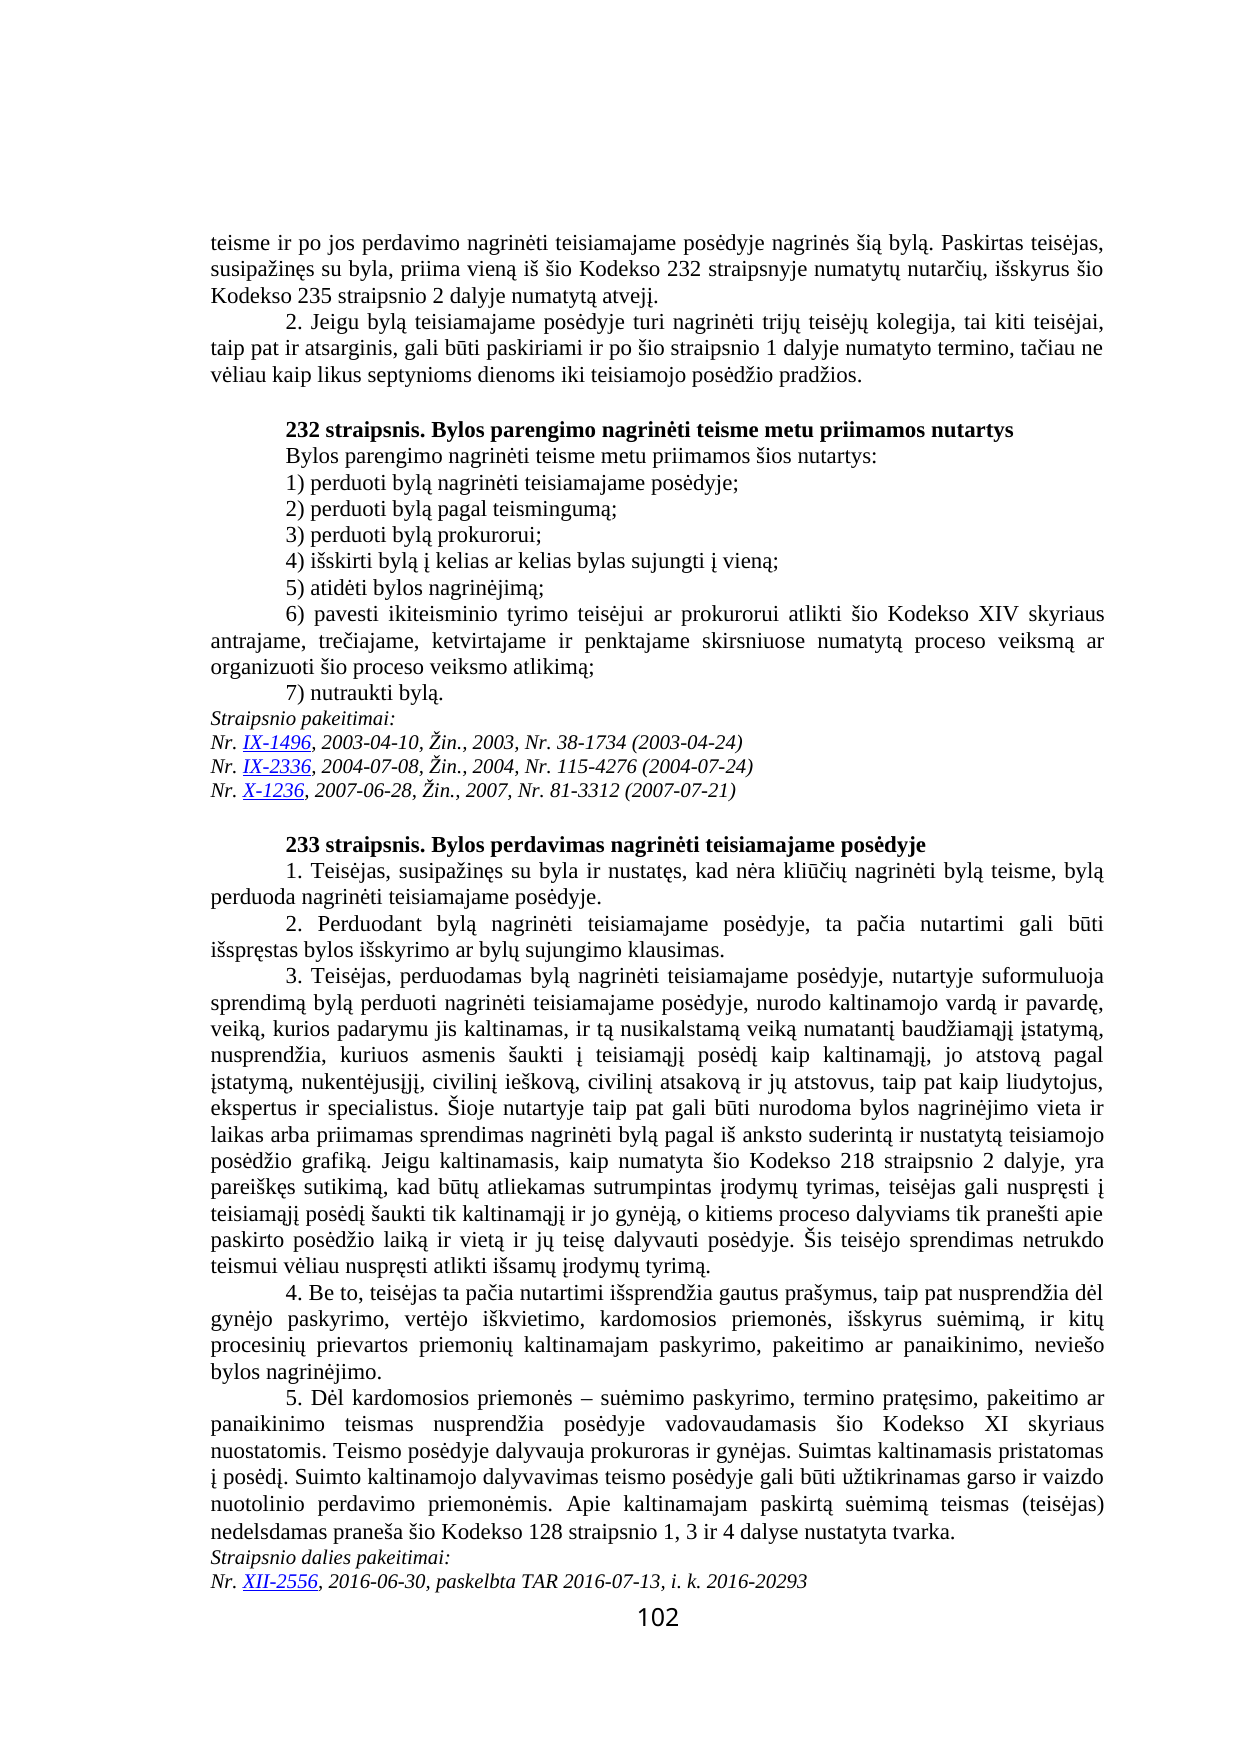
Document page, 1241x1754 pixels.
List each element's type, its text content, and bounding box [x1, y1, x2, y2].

text Nr. X-1236, 2007-06-28, Žin., 2007, Nr. 81-3312 (2007-07-21) [210, 778, 1105, 802]
text Bylos parengimo nagrinėti teisme metu priimamos šios nutartys: [210, 442, 1105, 468]
text 4) išskirti bylą į kelias ar kelias bylas sujungti į vieną; [210, 548, 1105, 574]
text 7) nutraukti bylą. [210, 679, 1105, 706]
text 1. Teisėjas, susipažinęs su byla ir nustatęs, kad nėra kliūčių nagrinėti bylą teisme, bylą perduoda nagrinėti teisiamajame posėdyje. [210, 857, 1105, 910]
text 5. Dėl kardomosios priemonės – suėmimo paskyrimo, termino pratęsimo, pakeitimo ar panaikinimo teismas nusprendžia posėdyje vadovaudamasis šio Kodekso XI skyriaus nuostatomis. Teismo posėdyje dalyvauja prokuroras ir gynėjas. Suimtas kaltinamasis pristatomas į posėdį. Suimto kaltinamojo dalyvavimas teismo posėdyje gali būti užtikrinamas garso ir vaizdo nuotolinio perdavimo priemonėmis. Apie kaltinamajam paskirtą suėmimą teismas (teisėjas) nedelsdamas praneša šio Kodekso 128 straipsnio 1, 3 ir 4 dalyse nustatyta tvarka. [210, 1384, 1105, 1545]
text 2. Jeigu bylą teisiamajame posėdyje turi nagrinėti trijų teisėjų kolegija, tai kiti teisėjai, taip pat ir atsarginis, gali būti paskiriami ir po šio straipsnio 1 dalyje numatyto termino, tačiau ne vėliau kaip likus septynioms dienoms iki teisiamojo posėdžio pradžios. [210, 308, 1105, 387]
text 3. Teisėjas, perduodamas bylą nagrinėti teisiamajame posėdyje, nutartyje suformuluoja sprendimą bylą perduoti nagrinėti teisiamajame posėdyje, nurodo kaltinamojo vardą ir pavardę, veiką, kurios padarymu jis kaltinamas, ir tą nusikalstamą veiką numatantį baudžiamąjį įstatymą, nusprendžia, kuriuos asmenis šaukti į teisiamąjį posėdį kaip kaltinamąjį, jo atstovą pagal įstatymą, nukentėjusįjį, civilinį ieškovą, civilinį atsakovą ir jų atstovus, taip pat kaip liudytojus, ekspertus ir specialistus. Šioje nutartyje taip pat gali būti nurodoma bylos nagrinėjimo vieta ir laikas arba priimamas sprendimas nagrinėti bylą pagal iš anksto suderintą ir nustatytą teisiamojo posėdžio grafiką. Jeigu kaltinamasis, kaip numatyta šio Kodekso 218 straipsnio 2 dalyje, yra pareiškęs sutikimą, kad būtų atliekamas sutrumpintas įrodymų tyrimas, teisėjas gali nuspręsti į teisiamąjį posėdį šaukti tik kaltinamąjį ir jo gynėją, o kitiems proceso dalyviams tik pranešti apie paskirto posėdžio laiką ir vietą ir jų teisę dalyvauti posėdyje. Šis teisėjo sprendimas netrukdo teismui vėliau nuspręsti atlikti išsamų įrodymų tyrimą. [210, 962, 1105, 1279]
text 5) atidėti bylos nagrinėjimą; [210, 574, 1105, 600]
text 232 straipsnis. Bylos parengimo nagrinėti teisme metu priimamos nutartys [210, 416, 1105, 442]
text 2) perduoti bylą pagal teismingumą; [210, 495, 1105, 521]
text 233 straipsnis. Bylos perdavimas nagrinėti teisiamajame posėdyje [210, 831, 1105, 857]
text 6) pavesti ikiteisminio tyrimo teisėjui ar prokurorui atlikti šio Kodekso XIV skyriaus antrajame, trečiajame, ketvirtajame ir penktajame skirsniuose numatytą proceso veiksmą ar organizuoti šio proceso veiksmo atlikimą; [210, 600, 1105, 679]
text Nr. IX-2336, 2004-07-08, Žin., 2004, Nr. 115-4276 (2004-07-24) [210, 754, 1105, 778]
text Straipsnio pakeitimai: [210, 706, 1105, 730]
text 1) perduoti bylą nagrinėti teisiamajame posėdyje; [210, 468, 1105, 495]
text Nr. IX-1496, 2003-04-10, Žin., 2003, Nr. 38-1734 (2003-04-24) [210, 730, 1105, 754]
text Straipsnio dalies pakeitimai: [210, 1545, 1105, 1569]
text teisme ir po jos perdavimo nagrinėti teisiamajame posėdyje nagrinės šią bylą. Paskirtas teisėjas, susipažinęs su byla, priima vieną iš šio Kodekso 232 straipsnyje numatytų nutarčių, išskyrus šio Kodekso 235 straipsnio 2 dalyje numatytą atvejį. [210, 229, 1105, 308]
text 3) perduoti bylą prokurorui; [210, 521, 1105, 548]
text 4. Be to, teisėjas ta pačia nutartimi išsprendžia gautus prašymus, taip pat nusprendžia dėl gynėjo paskyrimo, vertėjo iškvietimo, kardomosios priemonės, išskyrus suėmimą, ir kitų procesinių prievartos priemonių kaltinamajam paskyrimo, pakeitimo ar panaikinimo, neviešo bylos nagrinėjimo. [210, 1279, 1105, 1384]
text Nr. XII-2556, 2016-06-30, paskelbta TAR 2016-07-13, i. k. 2016-20293 [210, 1569, 1105, 1593]
text 2. Perduodant bylą nagrinėti teisiamajame posėdyje, ta pačia nutartimi gali būti išspręstas bylos išskyrimo ar bylų sujungimo klausimas. [210, 910, 1105, 962]
